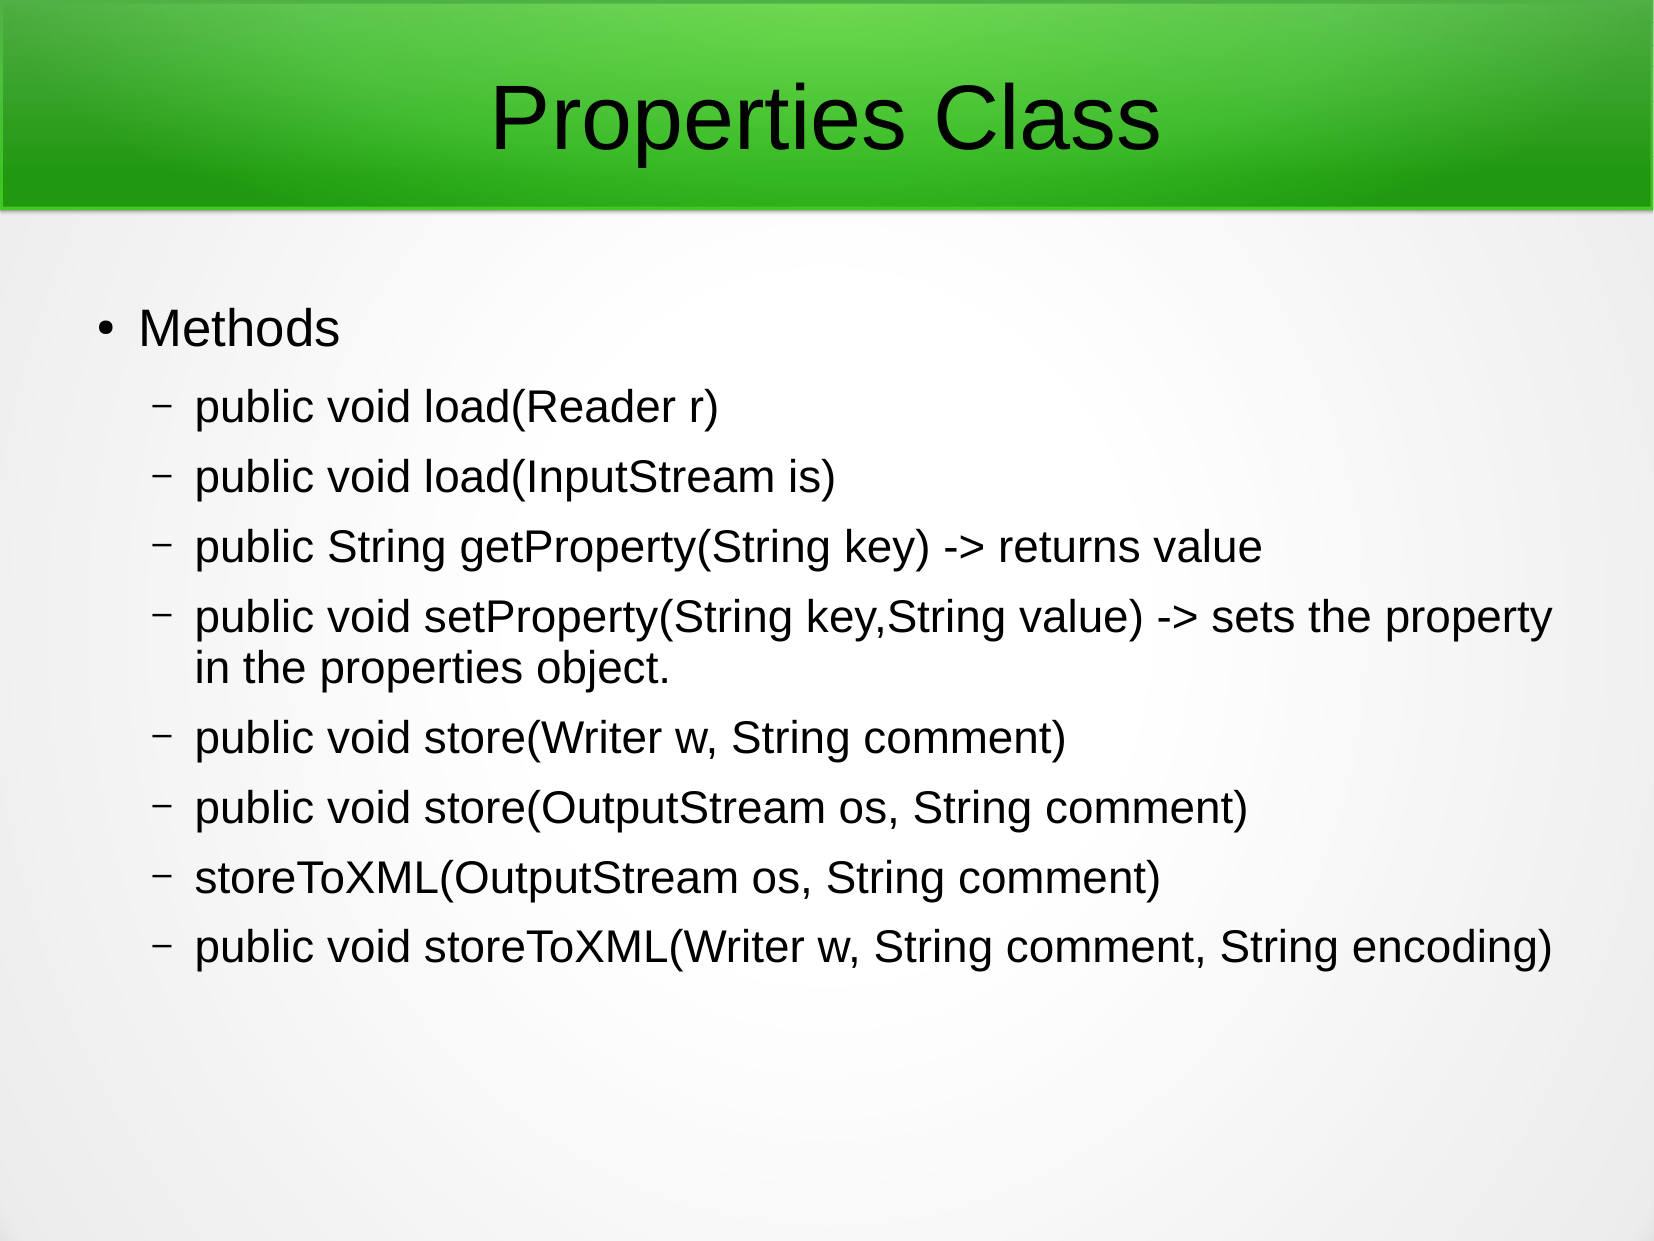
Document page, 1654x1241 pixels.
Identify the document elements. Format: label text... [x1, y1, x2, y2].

list Methods public void load(Reader r) public void load(InputStream is) public String getProperty(String key) -> returns value public void setProperty(String key,String value) -> sets the property in the properties object. public void store(Writer w, String comment) public void store(OutputStream os, String comment) storeToXML(OutputStream os, String comment) public void storeToXML(Writer w, String comment, String encoding) [82, 299, 1571, 1019]
title Properties Class [82, 47, 1571, 189]
